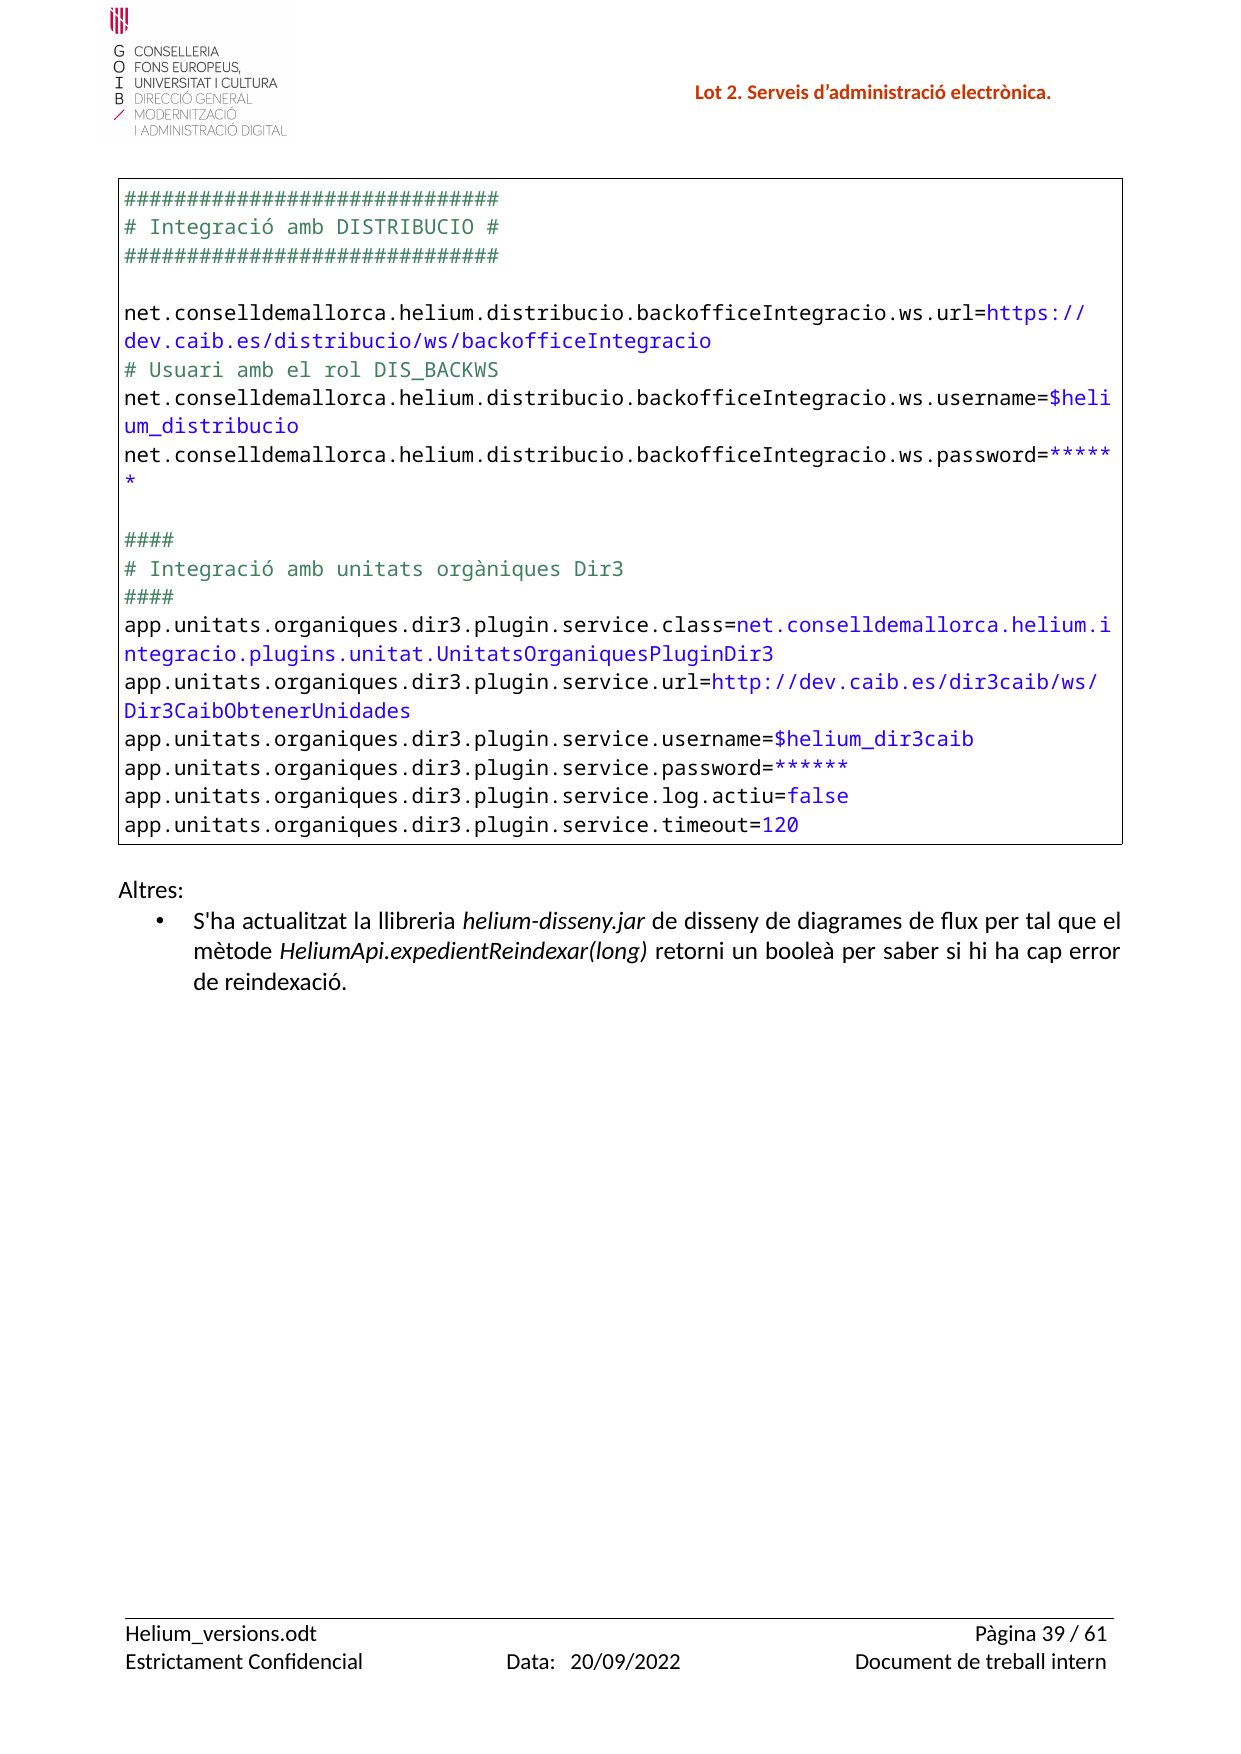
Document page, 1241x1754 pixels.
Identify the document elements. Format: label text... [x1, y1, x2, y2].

text Altres: [118, 874, 1122, 905]
picture [100, 0, 297, 144]
list S'ha actualitzat la llibreria helium-disseny.jar de disseny de diagrames de flux per tal que el mètode HeliumApi.expedientReindexar(long) retorni un booleà per saber si hi ha cap error de reindexació. [156, 905, 1122, 997]
table_header ############################## # Integració amb DISTRIBUCIO # ############################## net.conselldemallorca.helium.distribucio.backofficeIntegracio.ws.url=https://dev.caib.es/distribucio/ws/backofficeIntegracio # Usuari amb el rol DIS_BACKWS net.conselldemallorca.helium.distribucio.backofficeIntegracio.ws.username=$helium_distribucio net.conselldemallorca.helium.distribucio.backofficeIntegracio.ws.password=****** #### # Integració amb unitats orgàniques Dir3 #### app.unitats.organiques.dir3.plugin.service.class=net.conselldemallorca.helium.integracio.plugins.unitat.UnitatsOrganiquesPluginDir3 app.unitats.organiques.dir3.plugin.service.url=http://dev.caib.es/dir3caib/ws/Dir3CaibObtenerUnidades app.unitats.organiques.dir3.plugin.service.username=$helium_dir3caib app.unitats.organiques.dir3.plugin.service.password=****** app.unitats.organiques.dir3.plugin.service.log.actiu=false app.unitats.organiques.dir3.plugin.service.timeout=120 [119, 179, 1122, 844]
